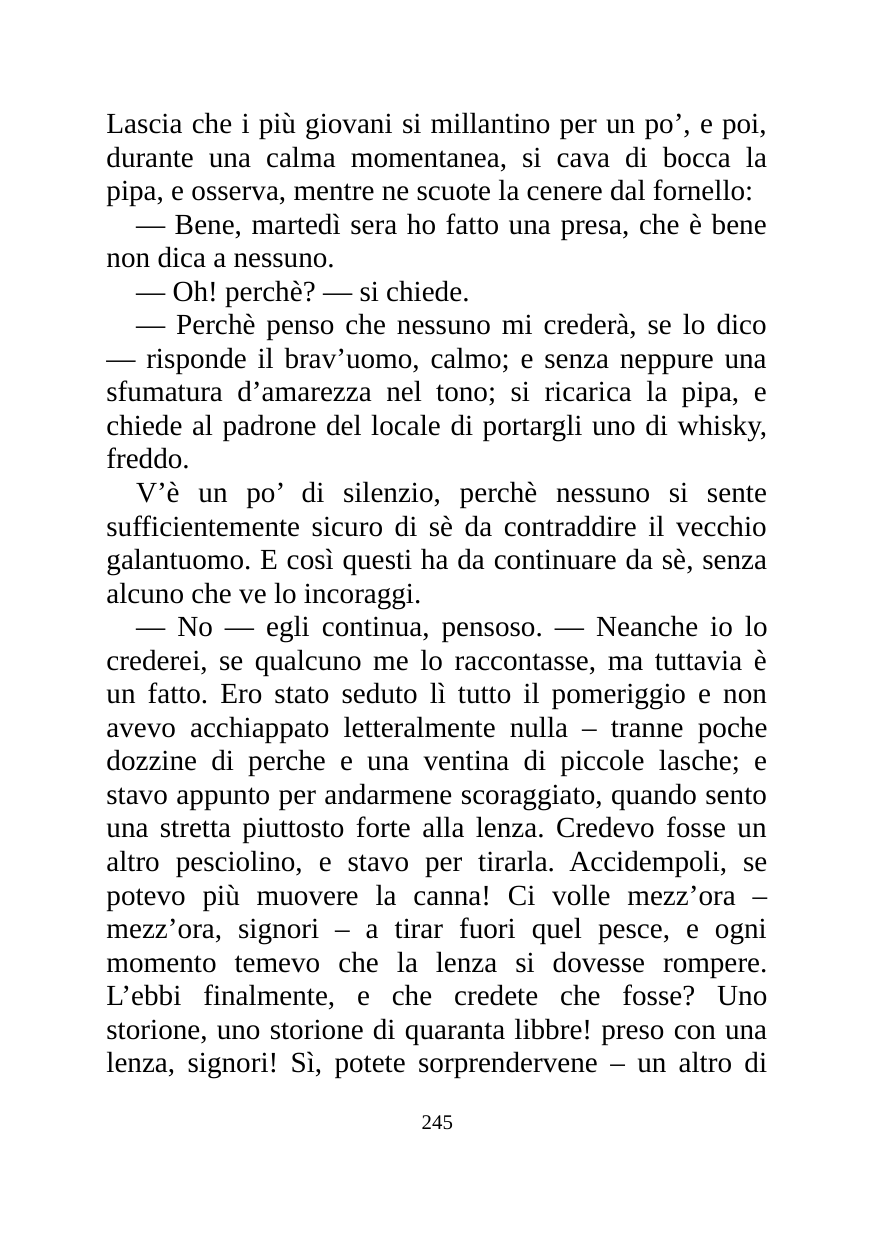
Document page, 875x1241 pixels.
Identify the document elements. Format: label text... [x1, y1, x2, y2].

text — No — egli continua, pensoso. — Neanche io lo crederei, se qualcuno me lo raccontasse, ma tuttavia è un fatto. Ero stato seduto lì tutto il pomeriggio e non avevo acchiappato letteralmente nulla – tranne poche dozzine di perche e una ventina di piccole lasche; e stavo appunto per andarmene scoraggiato, quando sento una stretta piuttosto forte alla lenza. Credevo fosse un altro pesciolino, e stavo per tirarla. Accidempoli, se potevo più muovere la canna! Ci volle mezz’ora – mezz’ora, signori – a tirar fuori quel pesce, e ogni momento temevo che la lenza si dovesse rompere. L’ebbi finalmente, e che credete che fosse? Uno storione, uno storione di quaranta libbre! preso con una lenza, signori! Sì, potete sorprendervene – un altro di [106, 609, 768, 1079]
text — Perchè penso che nessuno mi crederà, se lo dico — risponde il brav’uomo, calmo; e senza neppure una sfumatura d’amarezza nel tono; si ricarica la pipa, e chiede al padrone del locale di portargli uno di whisky, freddo. [106, 307, 768, 475]
text Lascia che i più giovani si millantino per un po’, e poi, durante una calma momentanea, si cava di bocca la pipa, e osserva, mentre ne scuote la cenere dal fornello: [106, 106, 768, 207]
text — Bene, martedì sera ho fatto una presa, che è bene non dica a nessuno. [106, 207, 768, 274]
text — Oh! perchè? — si chiede. [106, 274, 768, 307]
text V’è un po’ di silenzio, perchè nessuno si sente sufficientemente sicuro di sè da contraddire il vecchio galantuomo. E così questi ha da continuare da sè, senza alcuno che ve lo incoraggi. [106, 475, 768, 609]
